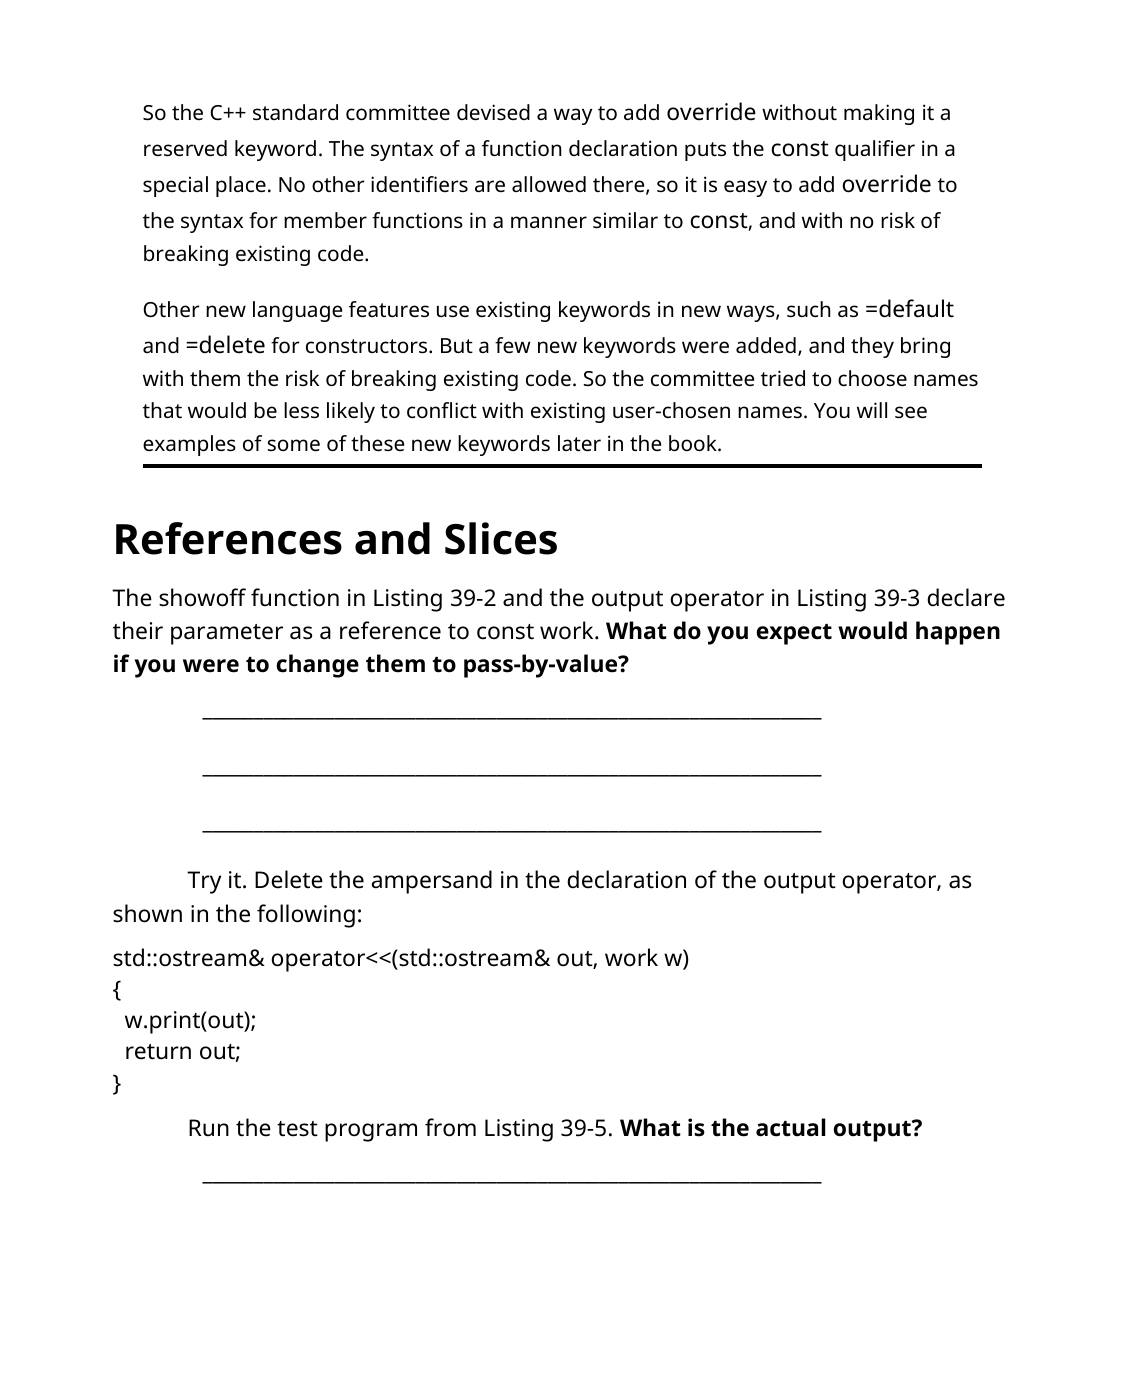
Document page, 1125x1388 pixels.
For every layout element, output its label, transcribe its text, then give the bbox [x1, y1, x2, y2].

text Run the test program from Listing 39-5. What is the actual output? [112, 1110, 1012, 1143]
subtitle References and Slices [112, 510, 1012, 567]
text return out; [112, 1035, 1012, 1066]
text { [112, 973, 1012, 1004]
text std::ostream& operator<<(std::ostream& out, work w) [112, 941, 1012, 973]
text } [112, 1066, 1012, 1098]
list _____________________________________________________________ [202, 749, 1012, 780]
text w.print(out); [112, 1004, 1012, 1035]
list _____________________________________________________________ [202, 692, 1012, 723]
list _____________________________________________________________ [202, 1156, 1012, 1187]
text Try it. Delete the ampersand in the declaration of the output operator, as shown in the following: [112, 862, 1012, 929]
list _____________________________________________________________ [202, 806, 1012, 837]
text So the C++ standard committee devised a way to add override without making it a reserved keyword. The syntax of a function declaration puts the const qualifier in a special place. No other identifiers are allowed there, so it is easy to add override to the syntax for member functions in a manner similar to const, and with no risk of breaking existing code. [142, 96, 982, 268]
text Other new language features use existing keywords in new ways, such as =default and =delete for constructors. But a few new keywords were added, and they bring with them the risk of breaking existing code. So the committee tried to choose names that would be less likely to conflict with existing user-chosen names. You will see examples of some of these new keywords later in the book. [142, 293, 982, 468]
text The showoff function in Listing 39-2 and the output operator in Listing 39-3 declare their parameter as a reference to const work. What do you expect would happen if you were to change them to pass-by-value? [112, 579, 1012, 679]
